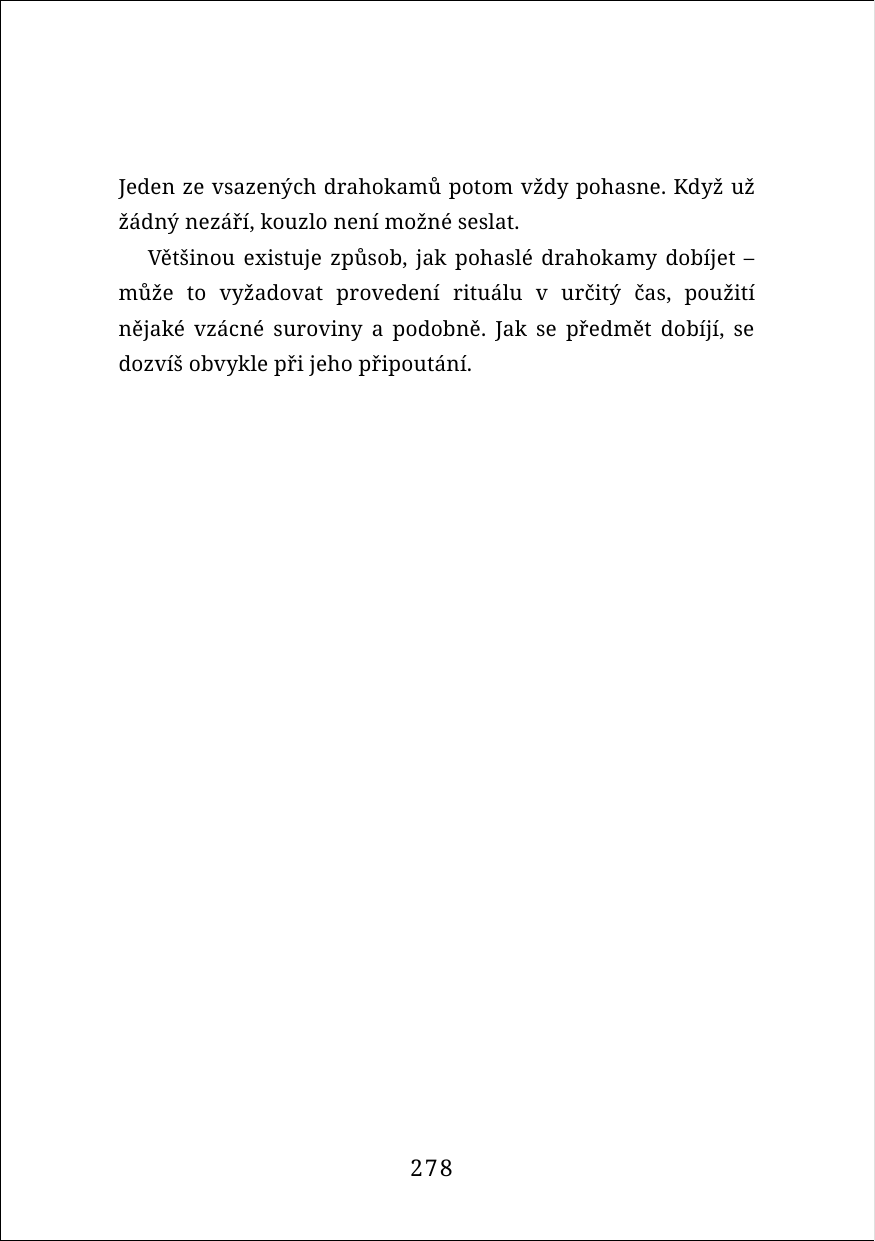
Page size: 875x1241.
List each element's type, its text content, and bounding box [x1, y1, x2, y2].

text Jeden ze vsazených drahokamů potom vždy pohasne. Když už žádný nezáří, kouzlo není možné seslat. Většinou existuje způsob, jak pohaslé drahokamy dobíjet – může to vyžadovat provedení rituálu v určitý čas, použití nějaké vzácné suroviny a podobně. Jak se předmět dobíjí, se dozvíš obvykle při jeho připoutání. [118, 172, 756, 378]
